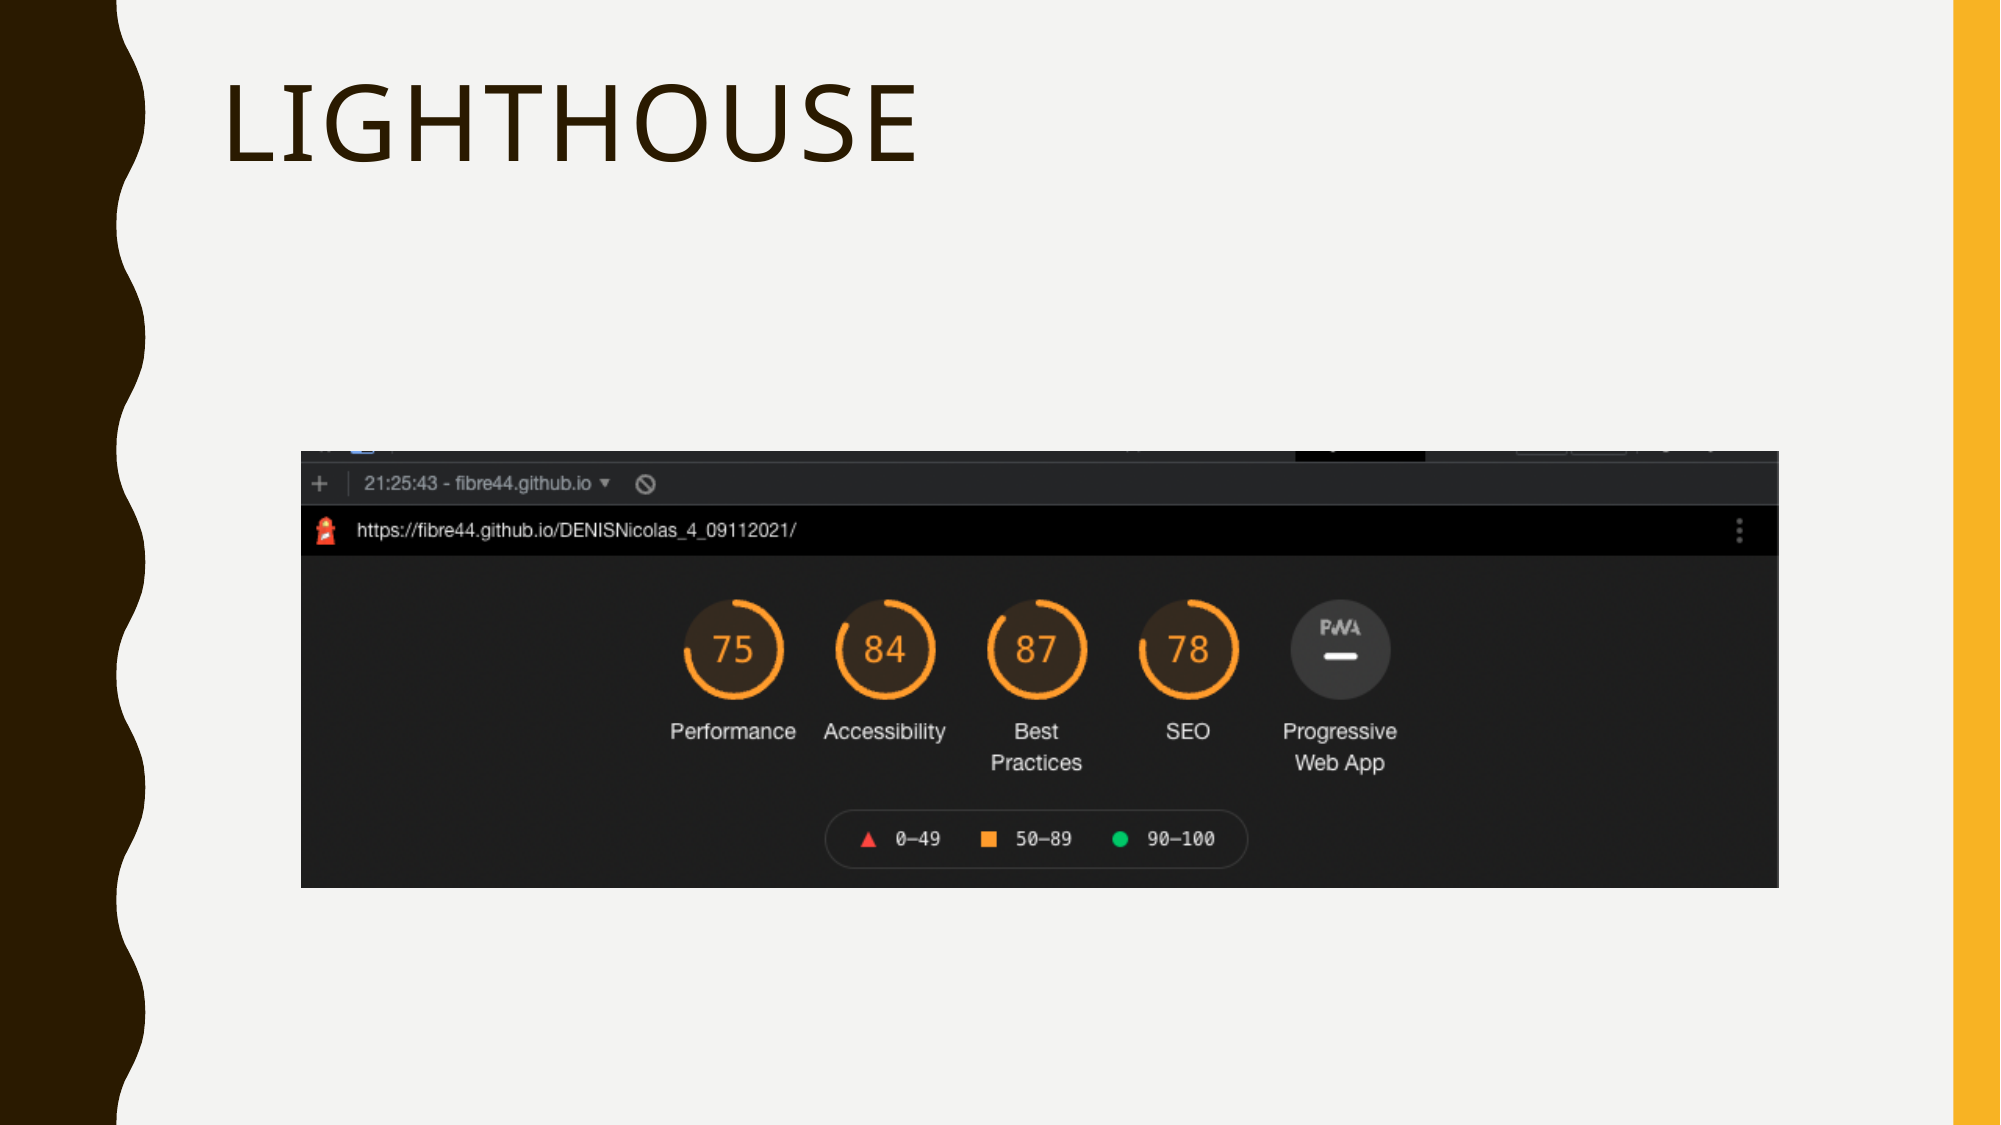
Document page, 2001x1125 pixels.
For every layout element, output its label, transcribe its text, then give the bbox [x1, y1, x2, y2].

title Lighthouse [205, 62, 1875, 308]
picture [301, 451, 1779, 888]
